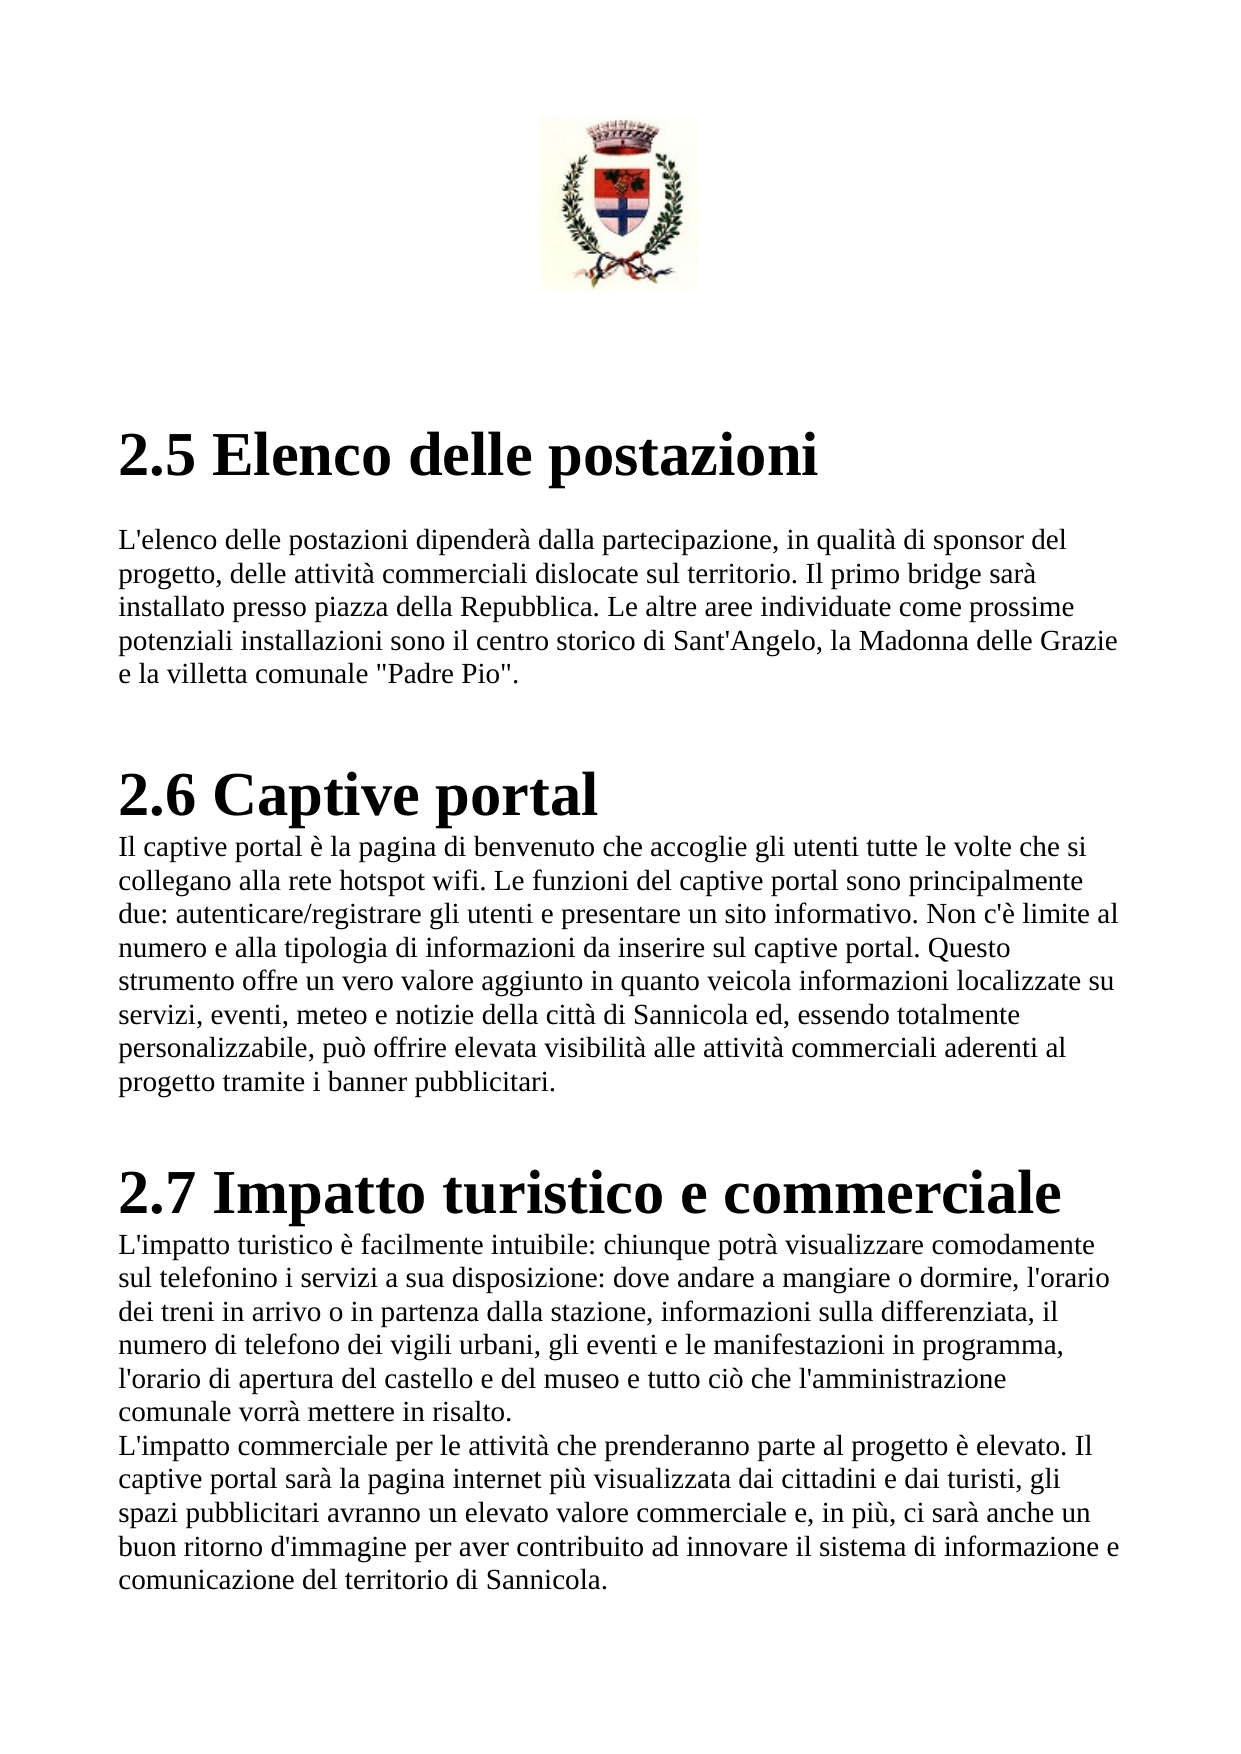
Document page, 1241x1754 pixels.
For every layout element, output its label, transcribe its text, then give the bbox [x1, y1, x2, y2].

text 2.5 Elenco delle postazioni [118, 417, 1122, 489]
text L'elenco delle postazioni dipenderà dalla partecipazione, in qualità di sponsor del progetto, delle attività commerciali dislocate sul territorio. Il primo bridge sarà installato presso piazza della Repubblica. Le altre aree individuate come prossime potenziali installazioni sono il centro storico di Sant'Angelo, la Madonna delle Grazie e la villetta comunale "Padre Pio". [118, 522, 1122, 690]
text 2.7 Impatto turistico e commerciale L'impatto turistico è facilmente intuibile: chiunque potrà visualizzare comodamente sul telefonino i servizi a sua disposizione: dove andare a mangiare o dormire, l'orario dei treni in arrivo o in partenza dalla stazione, informazioni sulla differenziata, il numero di telefono dei vigili urbani, gli eventi e le manifestazioni in programma, l'orario di apertura del castello e del museo e tutto ciò che l'amministrazione comunale vorrà mettere in risalto. L'impatto commerciale per le attività che prenderanno parte al progetto è elevato. Il captive portal sarà la pagina internet più visualizzata dai cittadini e dai turisti, gli spazi pubblicitari avranno un elevato valore commerciale e, in più, ci sarà anche un buon ritorno d'immagine per aver contribuito ad innovare il sistema di informazione e comunicazione del territorio di Sannicola. [118, 1155, 1122, 1596]
picture [540, 117, 700, 291]
text 2.6 Captive portal Il captive portal è la pagina di benvenuto che accoglie gli utenti tutte le volte che si collegano alla rete hotspot wifi. Le funzioni del captive portal sono principalmente due: autenticare/registrare gli utenti e presentare un sito informativo. Non c'è limite al numero e alla tipologia di informazioni da inserire sul captive portal. Questo strumento offre un vero valore aggiunto in quanto veicola informazioni localizzate su servizi, eventi, meteo e notizie della città di Sannicola ed, essendo totalmente personalizzabile, può offrire elevata visibilità alle attività commerciali aderenti al progetto tramite i banner pubblicitari. [118, 723, 1122, 1097]
